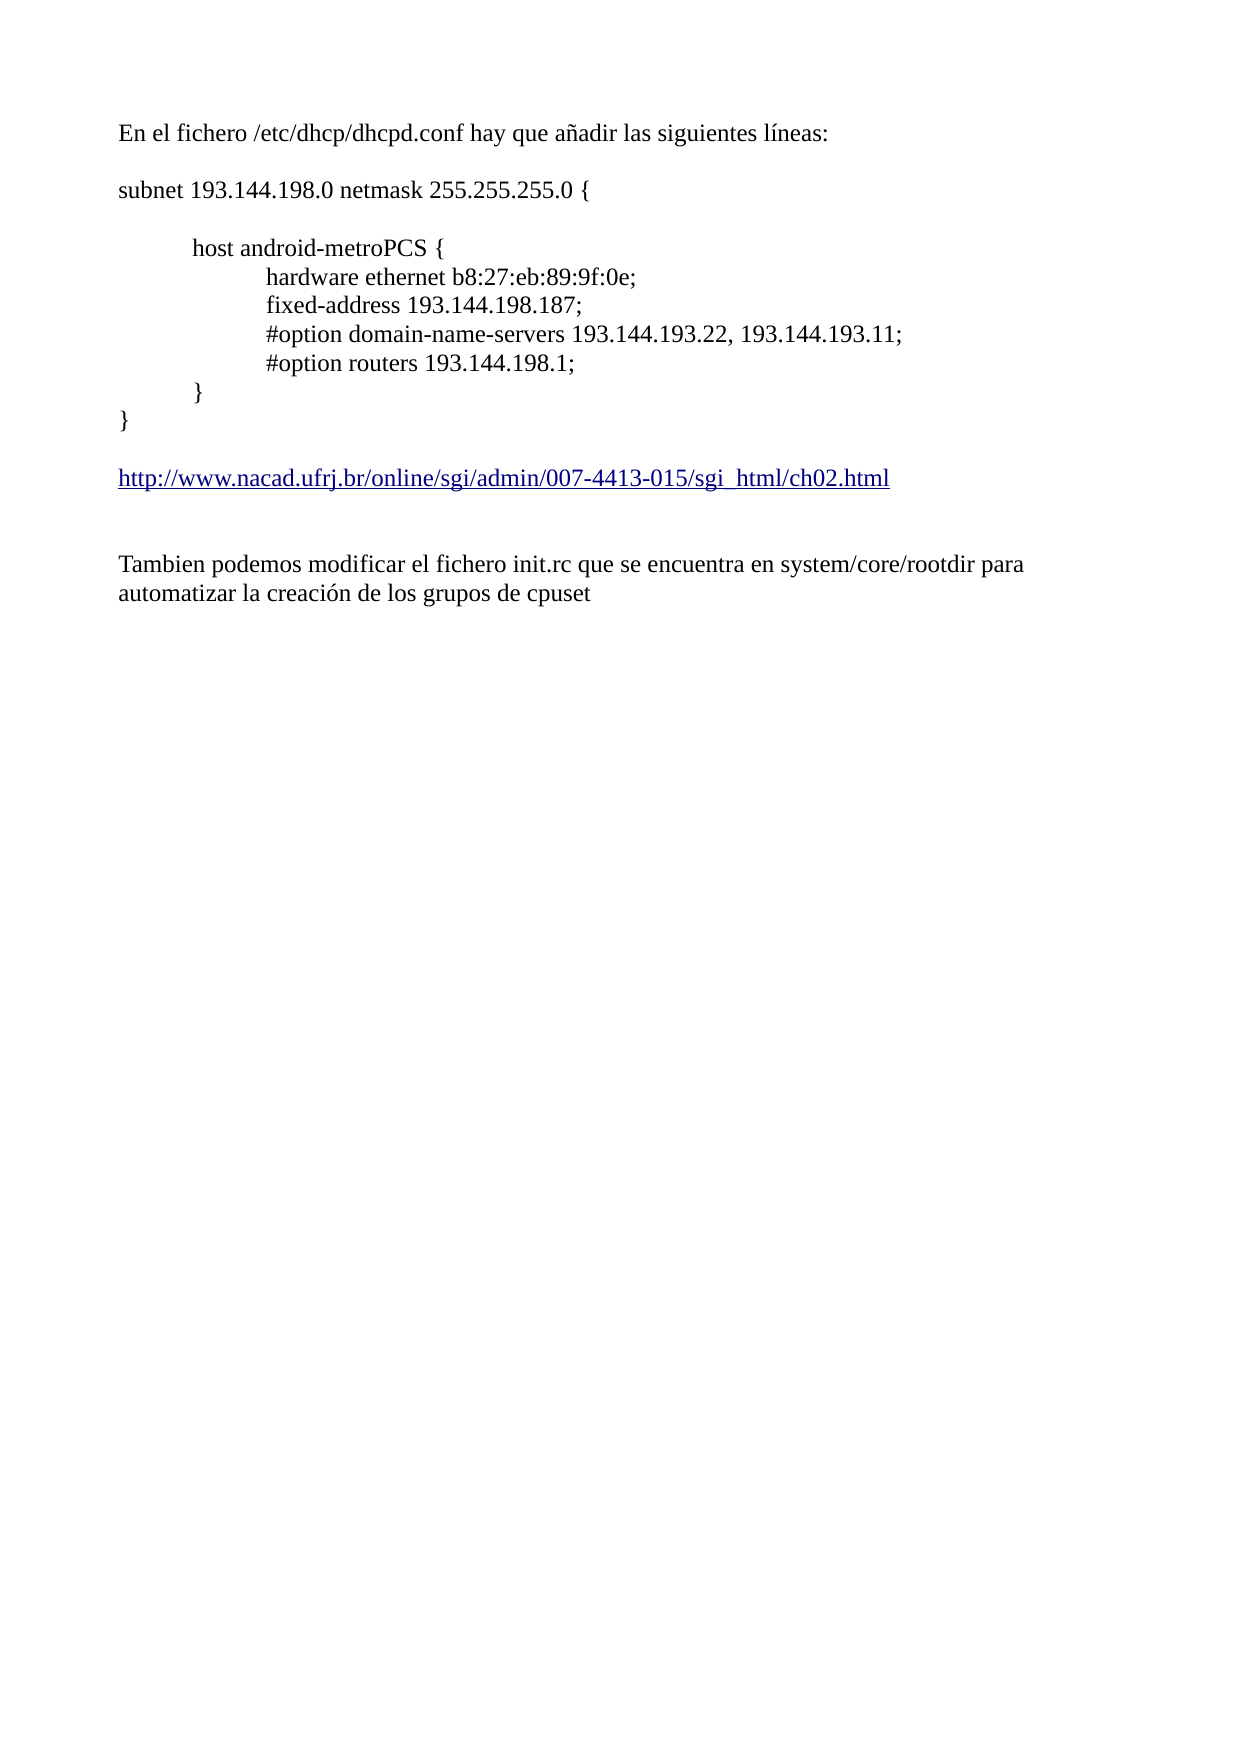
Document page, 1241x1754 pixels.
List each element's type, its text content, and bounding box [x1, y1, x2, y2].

text #option domain-name-servers 193.144.193.22, 193.144.193.11; [118, 319, 1122, 348]
text En el fichero /etc/dhcp/dhcpd.conf hay que añadir las siguientes líneas: [118, 118, 1122, 147]
text hardware ethernet b8:27:eb:89:9f:0e; [118, 262, 1122, 291]
text } [118, 377, 1122, 406]
text #option routers 193.144.198.1; [118, 348, 1122, 377]
text fixed-address 193.144.198.187; [118, 291, 1122, 319]
text host android-metroPCS { [118, 233, 1122, 262]
text http://www.nacad.ufrj.br/online/sgi/admin/007-4413-015/sgi_html/ch02.html [118, 463, 1122, 492]
text Tambien podemos modificar el fichero init.rc que se encuentra en system/core/rootdir para automatizar la creación de los grupos de cpuset [118, 549, 1122, 607]
text subnet 193.144.198.0 netmask 255.255.255.0 { [118, 176, 1122, 204]
text } [118, 406, 1122, 434]
